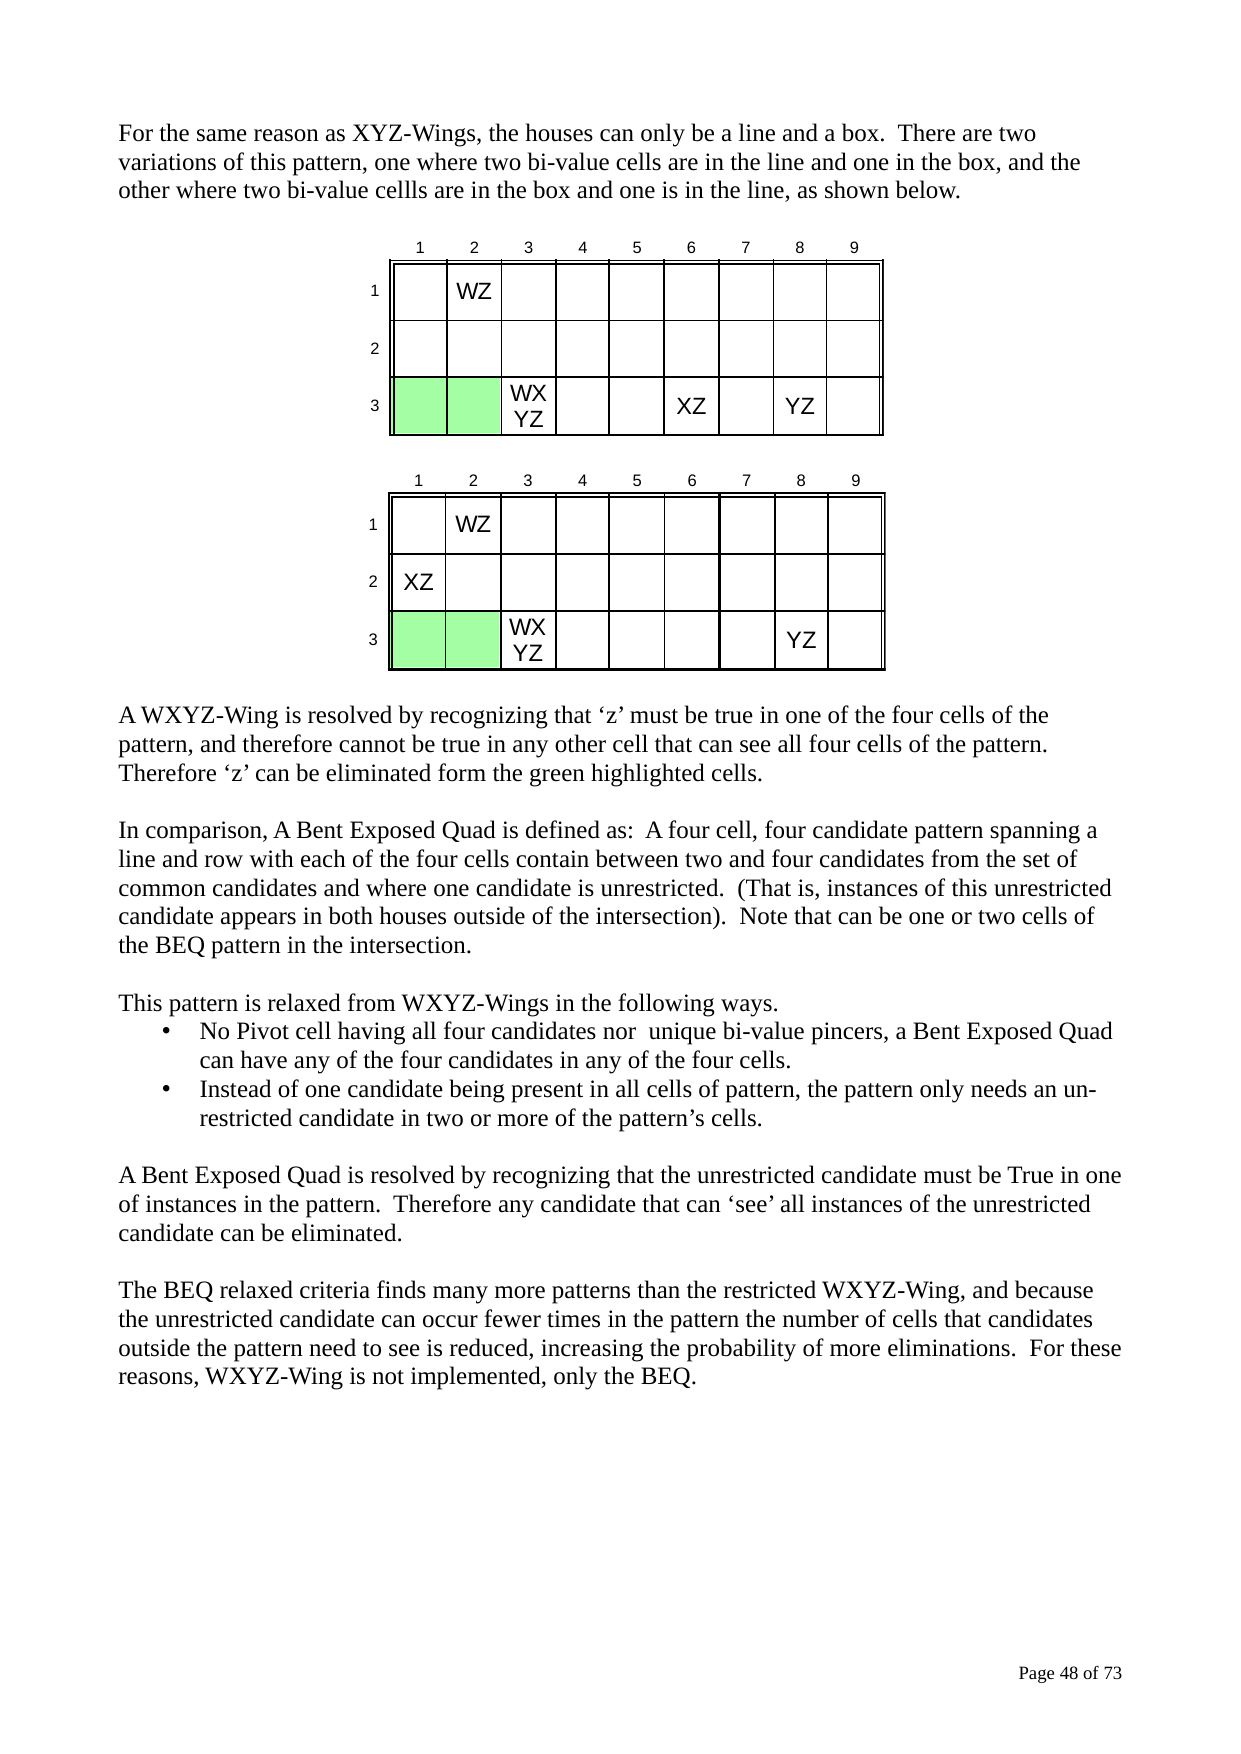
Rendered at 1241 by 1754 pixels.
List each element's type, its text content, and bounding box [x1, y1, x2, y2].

text For the same reason as XYZ-Wings, the houses can only be a line and a box. There are two variations of this pattern, one where two bi-value cells are in the line and one in the box, and the other where two bi-value cellls are in the box and one is in the line, as shown below. [118, 118, 1122, 204]
text A Bent Exposed Quad is resolved by recognizing that the unrestricted candidate must be True in one of instances in the pattern. Therefore any candidate that can ‘see’ all instances of the unrestricted candidate can be eliminated. [118, 1160, 1122, 1246]
text In comparison, A Bent Exposed Quad is defined as: A four cell, four candidate pattern spanning a line and row with each of the four cells contain between two and four candidates from the set of common candidates and where one candidate is unrestricted. (That is, instances of this unrestricted candidate appears in both houses outside of the intersection). Note that can be one or two cells of the BEQ pattern in the intersection. [118, 815, 1122, 959]
list No Pivot cell having all four candidates nor unique bi-value pincers, a Bent Exposed Quad can have any of the four candidates in any of the four cells. [162, 1016, 1122, 1074]
text The BEQ relaxed criteria finds many more patterns than the restricted WXYZ-Wing, and because the unrestricted candidate can occur fewer times in the pattern the number of cells that candidates outside the pattern need to see is reduced, increasing the probability of more eliminations. For these reasons, WXYZ-Wing is not implemented, only the BEQ. [118, 1275, 1122, 1390]
text This pattern is relaxed from WXYZ-Wings in the following ways. [118, 988, 1122, 1016]
text A WXYZ-Wing is resolved by recognizing that ‘z’ must be true in one of the four cells of the pattern, and therefore cannot be true in any other cell that can see all four cells of the pattern. Therefore ‘z’ can be eliminated form the green highlighted cells. [118, 700, 1122, 786]
list Instead of one candidate being present in all cells of pattern, the pattern only needs an un-restricted candidate in two or more of the pattern’s cells. [162, 1074, 1122, 1131]
